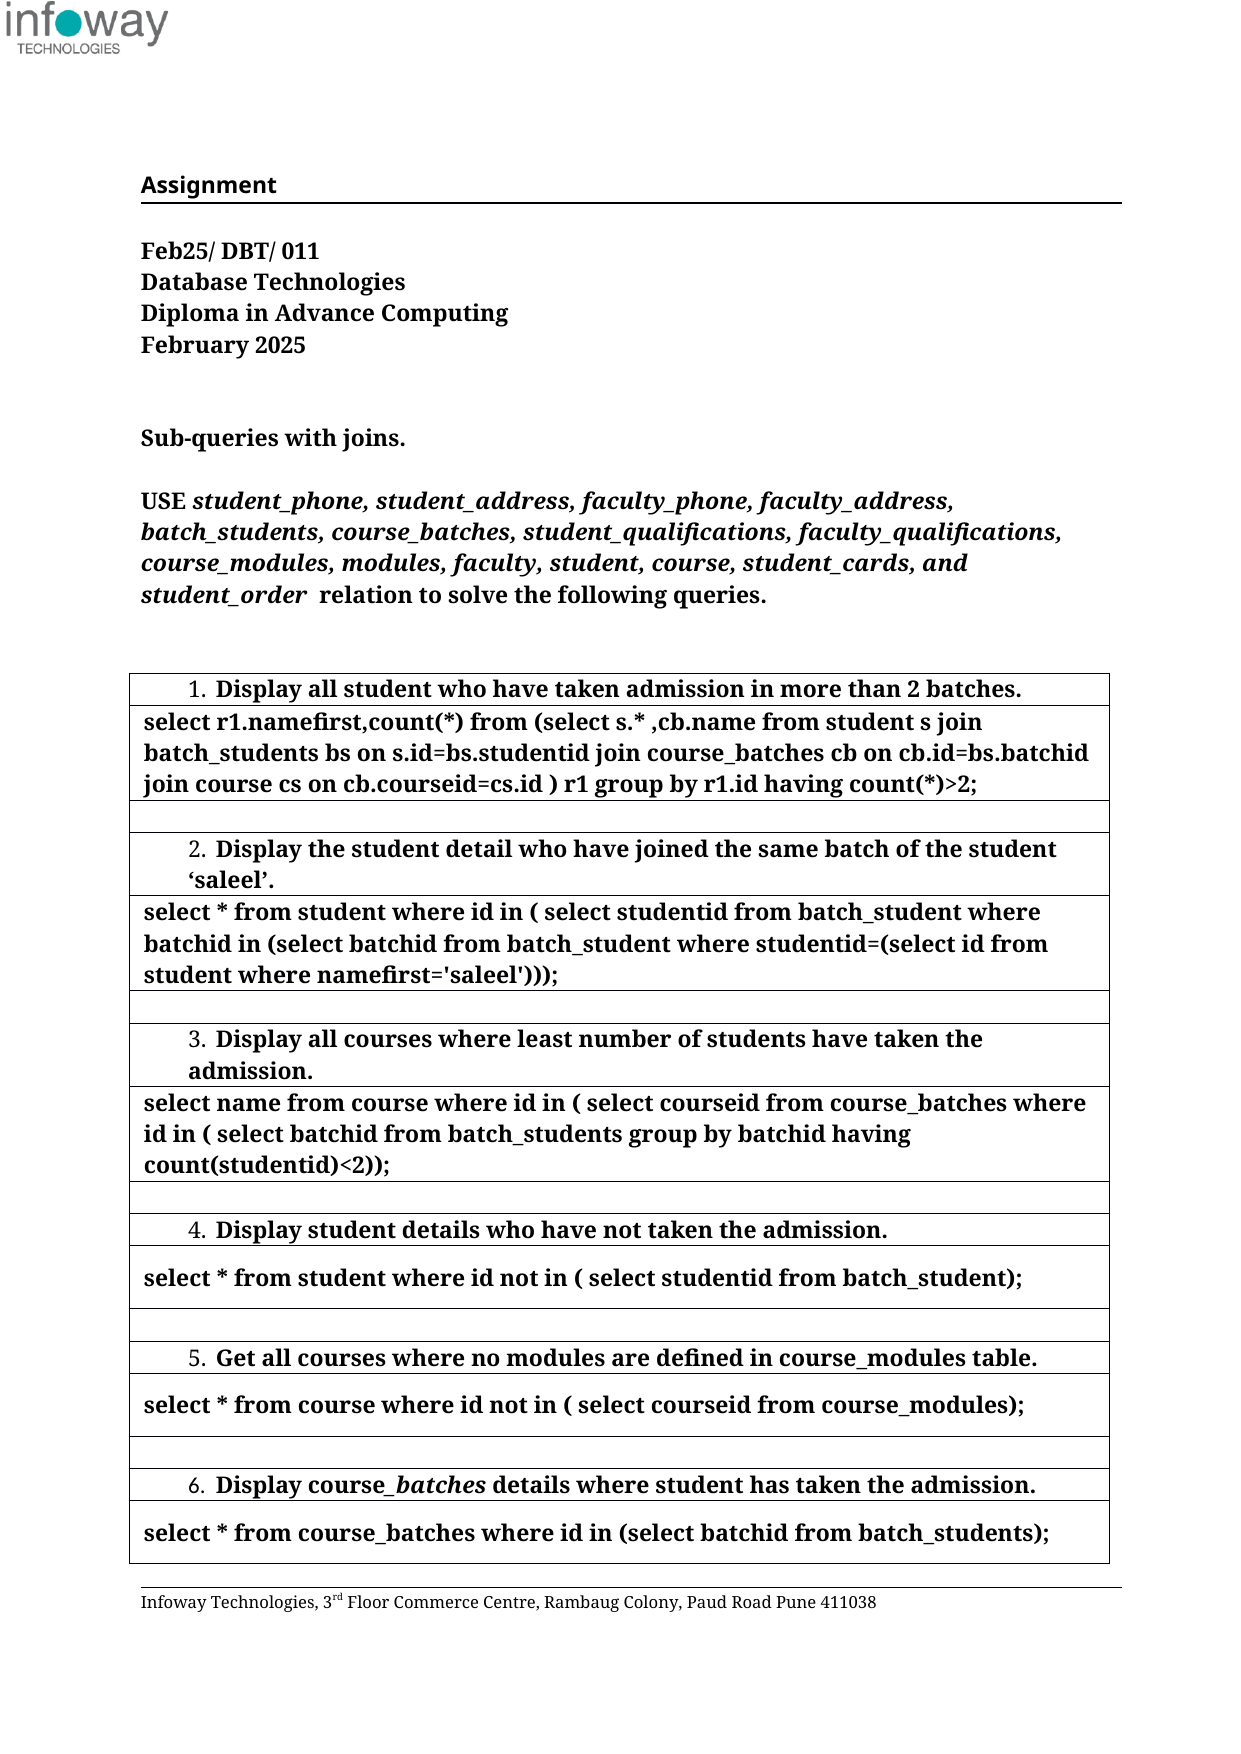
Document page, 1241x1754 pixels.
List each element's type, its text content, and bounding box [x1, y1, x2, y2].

table_cell Display course_batches details where student has taken the admission. [130, 1469, 1109, 1500]
table_cell [130, 1437, 1109, 1468]
text Sub-queries with joins. [141, 422, 1122, 454]
table_cell select * from course where id not in ( select courseid from course_modules); [130, 1374, 1109, 1436]
table_cell [130, 1182, 1109, 1213]
table_header Display all student who have taken admission in more than 2 batches. [130, 674, 1109, 705]
picture [0, 0, 171, 57]
table_cell Get all courses where no modules are defined in course_modules table. [130, 1342, 1109, 1373]
table_cell select * from student where id not in ( select studentid from batch_student); [130, 1246, 1109, 1308]
text USE student_phone, student_address, faculty_phone, faculty_address, batch_students, course_batches, student_qualifications, faculty_qualifications, course_modules, modules, faculty, student, course, student_cards, and student_order relation to solve the following queries. [141, 485, 1122, 610]
table_cell Display the student detail who have joined the same batch of the student ‘saleel’. [130, 833, 1109, 895]
table_cell [130, 1309, 1109, 1341]
table_cell Display all courses where least number of students have taken the admission. [130, 1024, 1109, 1086]
table_cell select * from course_batches where id in (select batchid from batch_students); [130, 1501, 1109, 1563]
text Feb25/ DBT/ 011 [141, 235, 1122, 266]
table_cell select * from student where id in ( select studentid from batch_student where batchid in (select batchid from batch_student where studentid=(select id from student where namefirst='saleel'))); [130, 896, 1109, 990]
text February 2025 [141, 329, 1122, 360]
text Assignment [141, 169, 1122, 202]
text Diploma in Advance Computing [141, 297, 1122, 329]
table_cell Display student details who have not taken the admission. [130, 1214, 1109, 1245]
table_cell [130, 991, 1109, 1022]
text Database Technologies [141, 266, 1122, 297]
table_cell [130, 801, 1109, 832]
table_cell select r1.namefirst,count(*) from (select s.* ,cb.name from student s join batch_students bs on s.id=bs.studentid join course_batches cb on cb.id=bs.batchid join course cs on cb.courseid=cs.id ) r1 group by r1.id having count(*)>2; [130, 706, 1109, 799]
table_cell select name from course where id in ( select courseid from course_batches where id in ( select batchid from batch_students group by batchid having count(studentid)<2)); [130, 1087, 1109, 1181]
